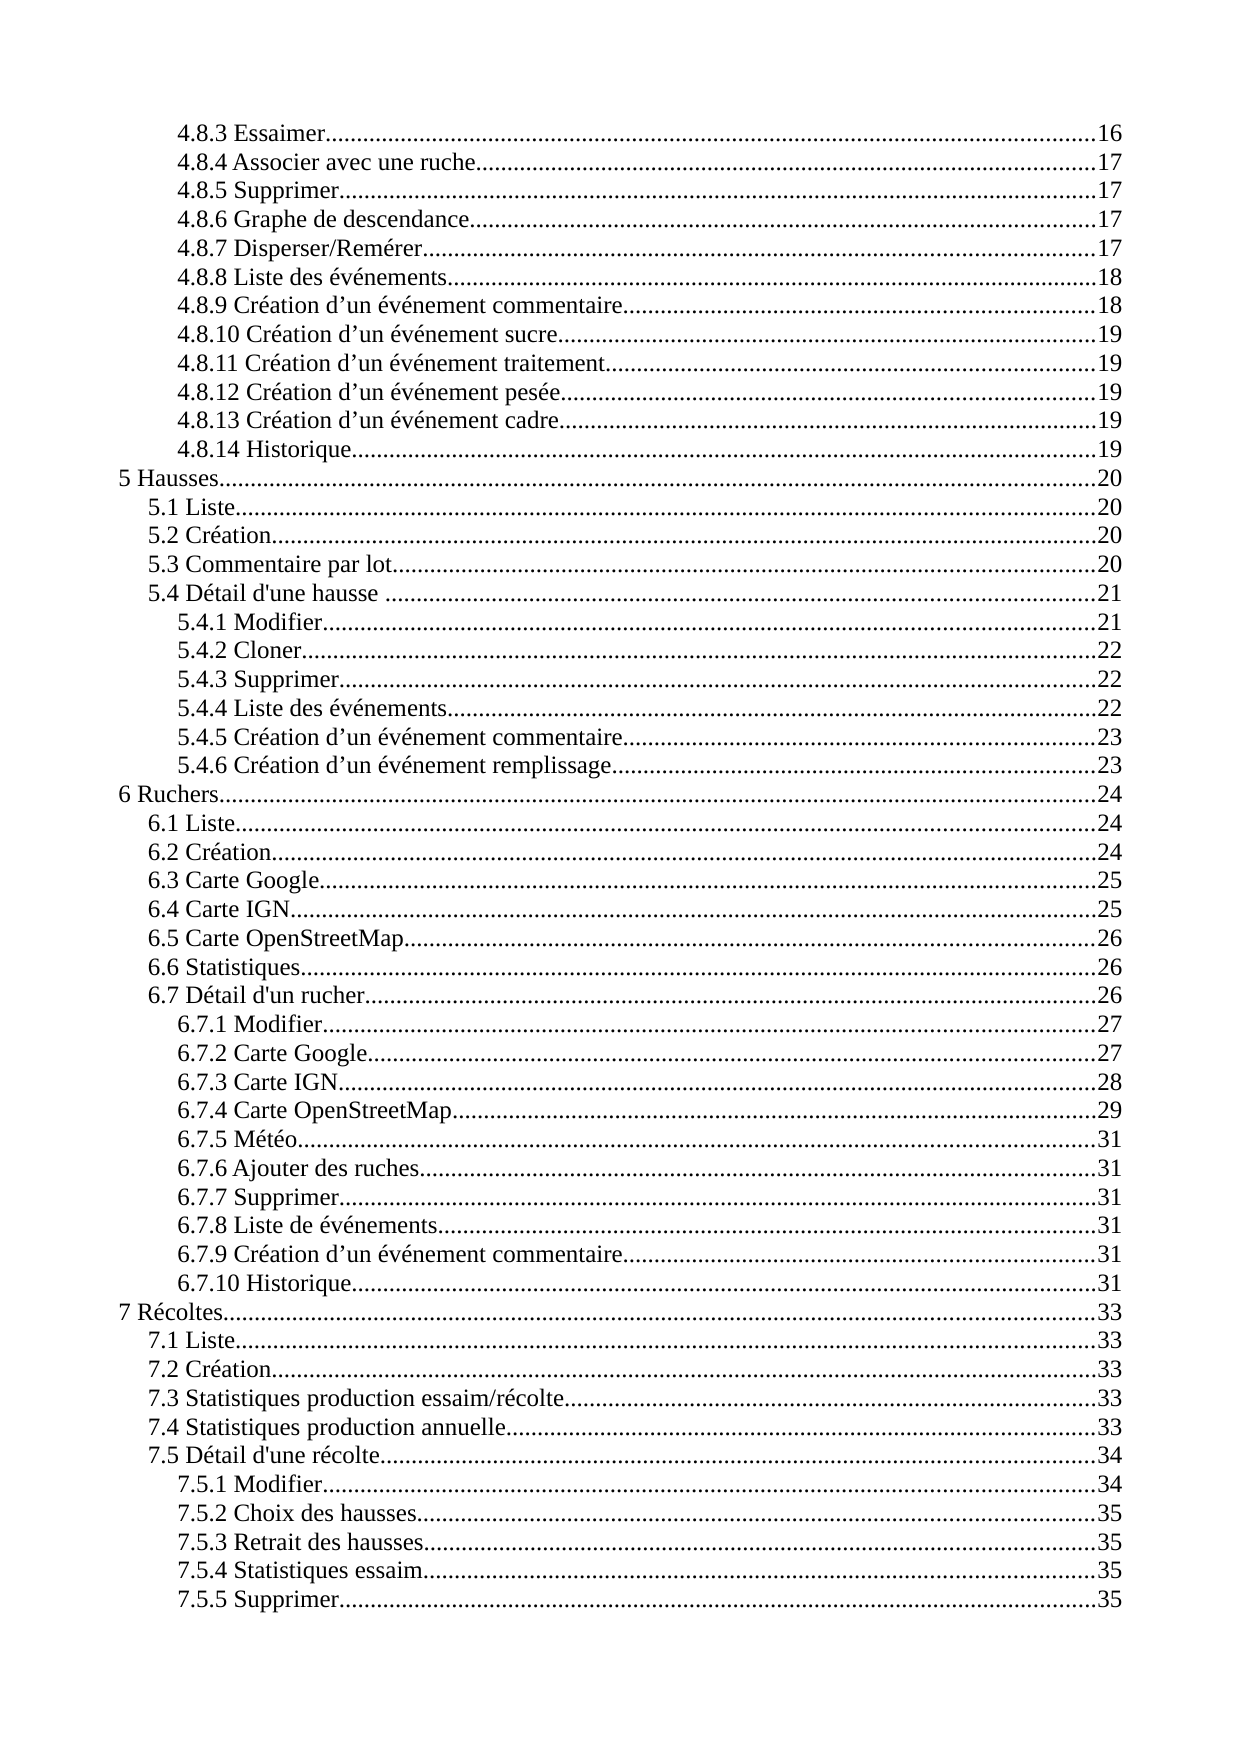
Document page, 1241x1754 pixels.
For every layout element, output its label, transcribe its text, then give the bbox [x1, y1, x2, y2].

text 6.7.1 Modifier 27 [177, 1009, 1122, 1038]
text 6.7.10 Historique 31 [177, 1268, 1122, 1297]
text 6.7.3 Carte IGN 28 [177, 1067, 1122, 1096]
text 5.4.5 Création d’un événement commentaire 23 [177, 722, 1122, 751]
text 4.8.10 Création d’un événement sucre 19 [177, 319, 1122, 348]
text 7.5.1 Modifier 34 [177, 1469, 1122, 1498]
text 5.4.3 Supprimer 22 [177, 664, 1122, 693]
text 4.8.8 Liste des événements 18 [177, 262, 1122, 291]
text 5.4.6 Création d’un événement remplissage 23 [177, 751, 1122, 779]
text 5.4.1 Modifier 21 [177, 607, 1122, 636]
text 6.7.7 Supprimer 31 [177, 1182, 1122, 1211]
text 4.8.3 Essaimer 16 [177, 118, 1122, 147]
text 7.5.2 Choix des hausses 35 [177, 1498, 1122, 1527]
text 6 Ruchers 24 [118, 779, 1122, 808]
text 6.7.4 Carte OpenStreetMap 29 [177, 1096, 1122, 1124]
text 5.4.4 Liste des événements 22 [177, 693, 1122, 722]
text 6.5 Carte OpenStreetMap 26 [148, 923, 1122, 952]
text 4.8.4 Associer avec une ruche 17 [177, 147, 1122, 176]
text 4.8.12 Création d’un événement pesée 19 [177, 377, 1122, 406]
text 5.4 Détail d'une hausse 21 [148, 578, 1122, 607]
text 6.1 Liste 24 [148, 808, 1122, 837]
text 6.7 Détail d'un rucher 26 [148, 981, 1122, 1009]
text 5.1 Liste 20 [148, 492, 1122, 521]
text 4.8.9 Création d’un événement commentaire 18 [177, 291, 1122, 319]
text 6.7.8 Liste de événements 31 [177, 1211, 1122, 1239]
text 7 Récoltes 33 [118, 1297, 1122, 1326]
text 7.5.3 Retrait des hausses 35 [177, 1527, 1122, 1556]
text 6.7.2 Carte Google 27 [177, 1038, 1122, 1067]
text 6.7.5 Météo 31 [177, 1124, 1122, 1153]
text 6.3 Carte Google 25 [148, 866, 1122, 894]
text 7.2 Création 33 [148, 1354, 1122, 1383]
text 7.4 Statistiques production annuelle 33 [148, 1412, 1122, 1441]
text 4.8.11 Création d’un événement traitement 19 [177, 348, 1122, 377]
text 5.4.2 Cloner 22 [177, 636, 1122, 664]
text 6.7.9 Création d’un événement commentaire 31 [177, 1239, 1122, 1268]
text 6.7.6 Ajouter des ruches 31 [177, 1153, 1122, 1182]
text 6.6 Statistiques 26 [148, 952, 1122, 981]
text 7.3 Statistiques production essaim/récolte 33 [148, 1383, 1122, 1412]
text 7.5.5 Supprimer 35 [177, 1584, 1122, 1613]
text 5 Hausses 20 [118, 463, 1122, 492]
text 4.8.13 Création d’un événement cadre 19 [177, 406, 1122, 434]
text 7.5 Détail d'une récolte 34 [148, 1441, 1122, 1469]
text 7.1 Liste 33 [148, 1326, 1122, 1354]
text 6.4 Carte IGN 25 [148, 894, 1122, 923]
text 5.2 Création 20 [148, 521, 1122, 549]
text 5.3 Commentaire par lot 20 [148, 549, 1122, 578]
text 4.8.6 Graphe de descendance 17 [177, 204, 1122, 233]
text 4.8.14 Historique 19 [177, 434, 1122, 463]
text 7.5.4 Statistiques essaim 35 [177, 1556, 1122, 1584]
text 4.8.7 Disperser/Remérer 17 [177, 233, 1122, 262]
text 6.2 Création 24 [148, 837, 1122, 866]
text 4.8.5 Supprimer 17 [177, 176, 1122, 204]
